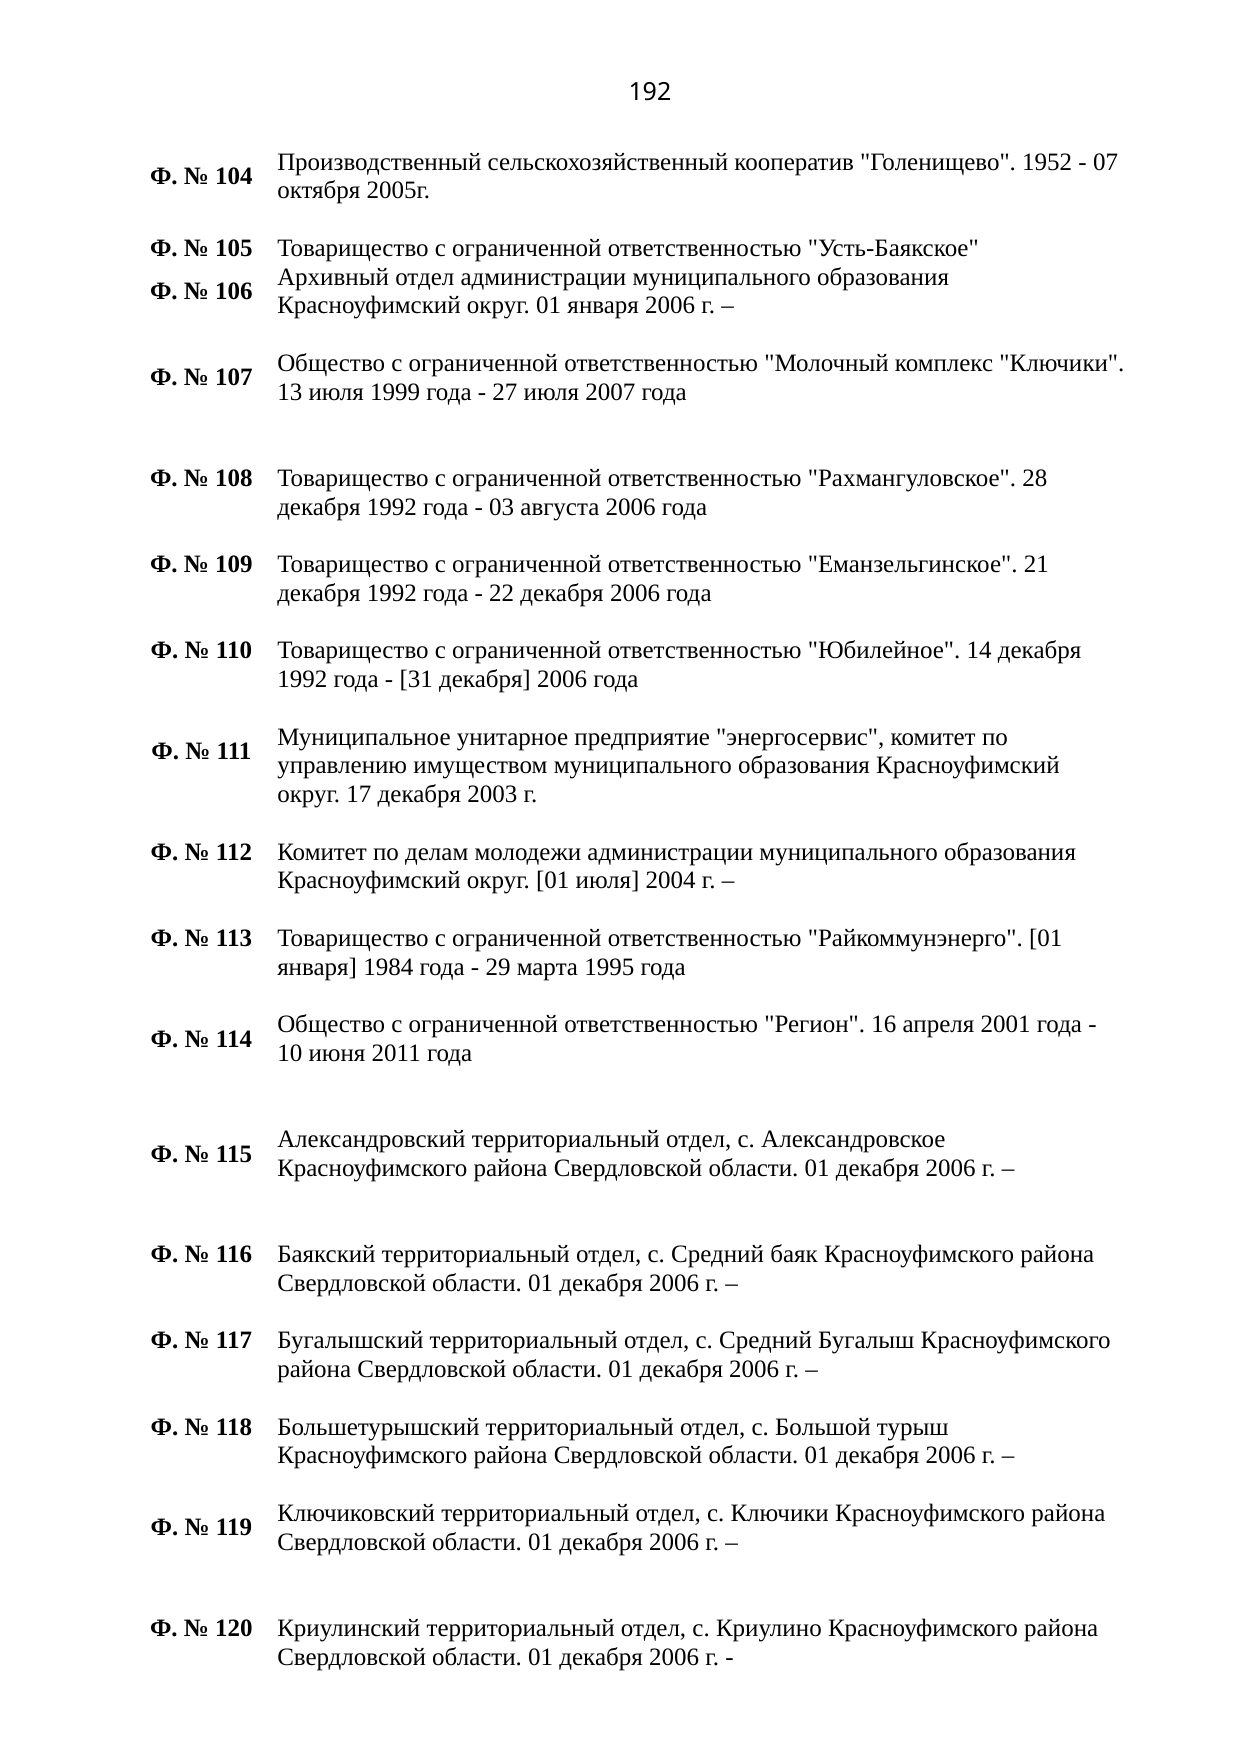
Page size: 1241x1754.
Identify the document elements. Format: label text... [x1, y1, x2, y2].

table_cell Ф. № 115 [136, 1096, 266, 1211]
table_cell Общество с ограниченной ответственностью "Молочный комплекс "Ключики". 13 июля 1999 года - 27 июля 2007 года [266, 319, 1136, 434]
table_cell Ф. № 112 [136, 808, 266, 894]
table_cell Товарищество с ограниченной ответственностью "Юбилейное". 14 декабря 1992 года - [31 декабря] 2006 года [266, 607, 1136, 693]
table_cell Общество с ограниченной ответственностью "Регион". 16 апреля 2001 года - 10 июня 2011 года [266, 981, 1136, 1096]
table_cell Ф. № 105 [136, 233, 266, 262]
table_cell Ф. № 118 [136, 1383, 266, 1469]
table_cell Комитет по делам молодежи администрации муниципального образования Красноуфимский округ. [01 июля] 2004 г. – [266, 808, 1136, 894]
table_cell Бугалышский территориальный отдел, с. Средний Бугалыш Красноуфимского района Свердловской области. 01 декабря 2006 г. – [266, 1297, 1136, 1383]
table_cell Ф. № 110 [136, 607, 266, 693]
table_cell Ф. № 107 [136, 319, 266, 434]
table_cell Товарищество с ограниченной ответственностью "Еманзельгинское". 21 декабря 1992 года - 22 декабря 2006 года [266, 521, 1136, 607]
table_cell Ф. № 120 [136, 1584, 266, 1671]
table_cell Криулинский территориальный отдел, с. Криулино Красноуфимского района Свердловской области. 01 декабря 2006 г. - [266, 1584, 1136, 1671]
table_cell Ф. № 117 [136, 1297, 266, 1383]
table_cell Ф. № 111 [136, 693, 266, 808]
table_cell Товарищество с ограниченной ответственностью "Райкоммунэнерго". [01 января] 1984 года - 29 марта 1995 года [266, 894, 1136, 981]
table_cell Товарищество с ограниченной ответственностью "Усть-Баякское" [266, 233, 1136, 262]
table_cell Ф. № 116 [136, 1211, 266, 1297]
table_cell Ф. № 113 [136, 894, 266, 981]
table_cell Александровский территориальный отдел, с. Александровское Красноуфимского района Свердловской области. 01 декабря 2006 г. – [266, 1096, 1136, 1211]
table_cell Архивный отдел администрации муниципального образования Красноуфимский округ. 01 января 2006 г. – [266, 262, 1136, 319]
table_cell Баякский территориальный отдел, с. Средний баяк Красноуфимского района Свердловской области. 01 декабря 2006 г. – [266, 1211, 1136, 1297]
table_cell Ф. № 119 [136, 1469, 266, 1584]
table_cell Ф. № 109 [136, 521, 266, 607]
table_cell Большетурышский территориальный отдел, с. Большой турыш Красноуфимского района Свердловской области. 01 декабря 2006 г. – [266, 1383, 1136, 1469]
table_cell Ф. № 114 [136, 981, 266, 1096]
table_cell Товарищество с ограниченной ответственностью "Рахмангуловское". 28 декабря 1992 года - 03 августа 2006 года [266, 434, 1136, 521]
table_cell Муниципальное унитарное предприятие "энергосервис", комитет по управлению имуществом муниципального образования Красноуфимский округ. 17 декабря 2003 г. [266, 693, 1136, 808]
table_cell Ф. № 104 [136, 118, 266, 233]
table_cell Производственный сельскохозяйственный кооператив "Голенищево". 1952 - 07 октября 2005г. [266, 118, 1136, 233]
table_cell Ф. № 106 [136, 262, 266, 319]
table_cell Ключиковский территориальный отдел, с. Ключики Красноуфимского района Свердловской области. 01 декабря 2006 г. – [266, 1469, 1136, 1584]
table_cell Ф. № 108 [136, 434, 266, 521]
